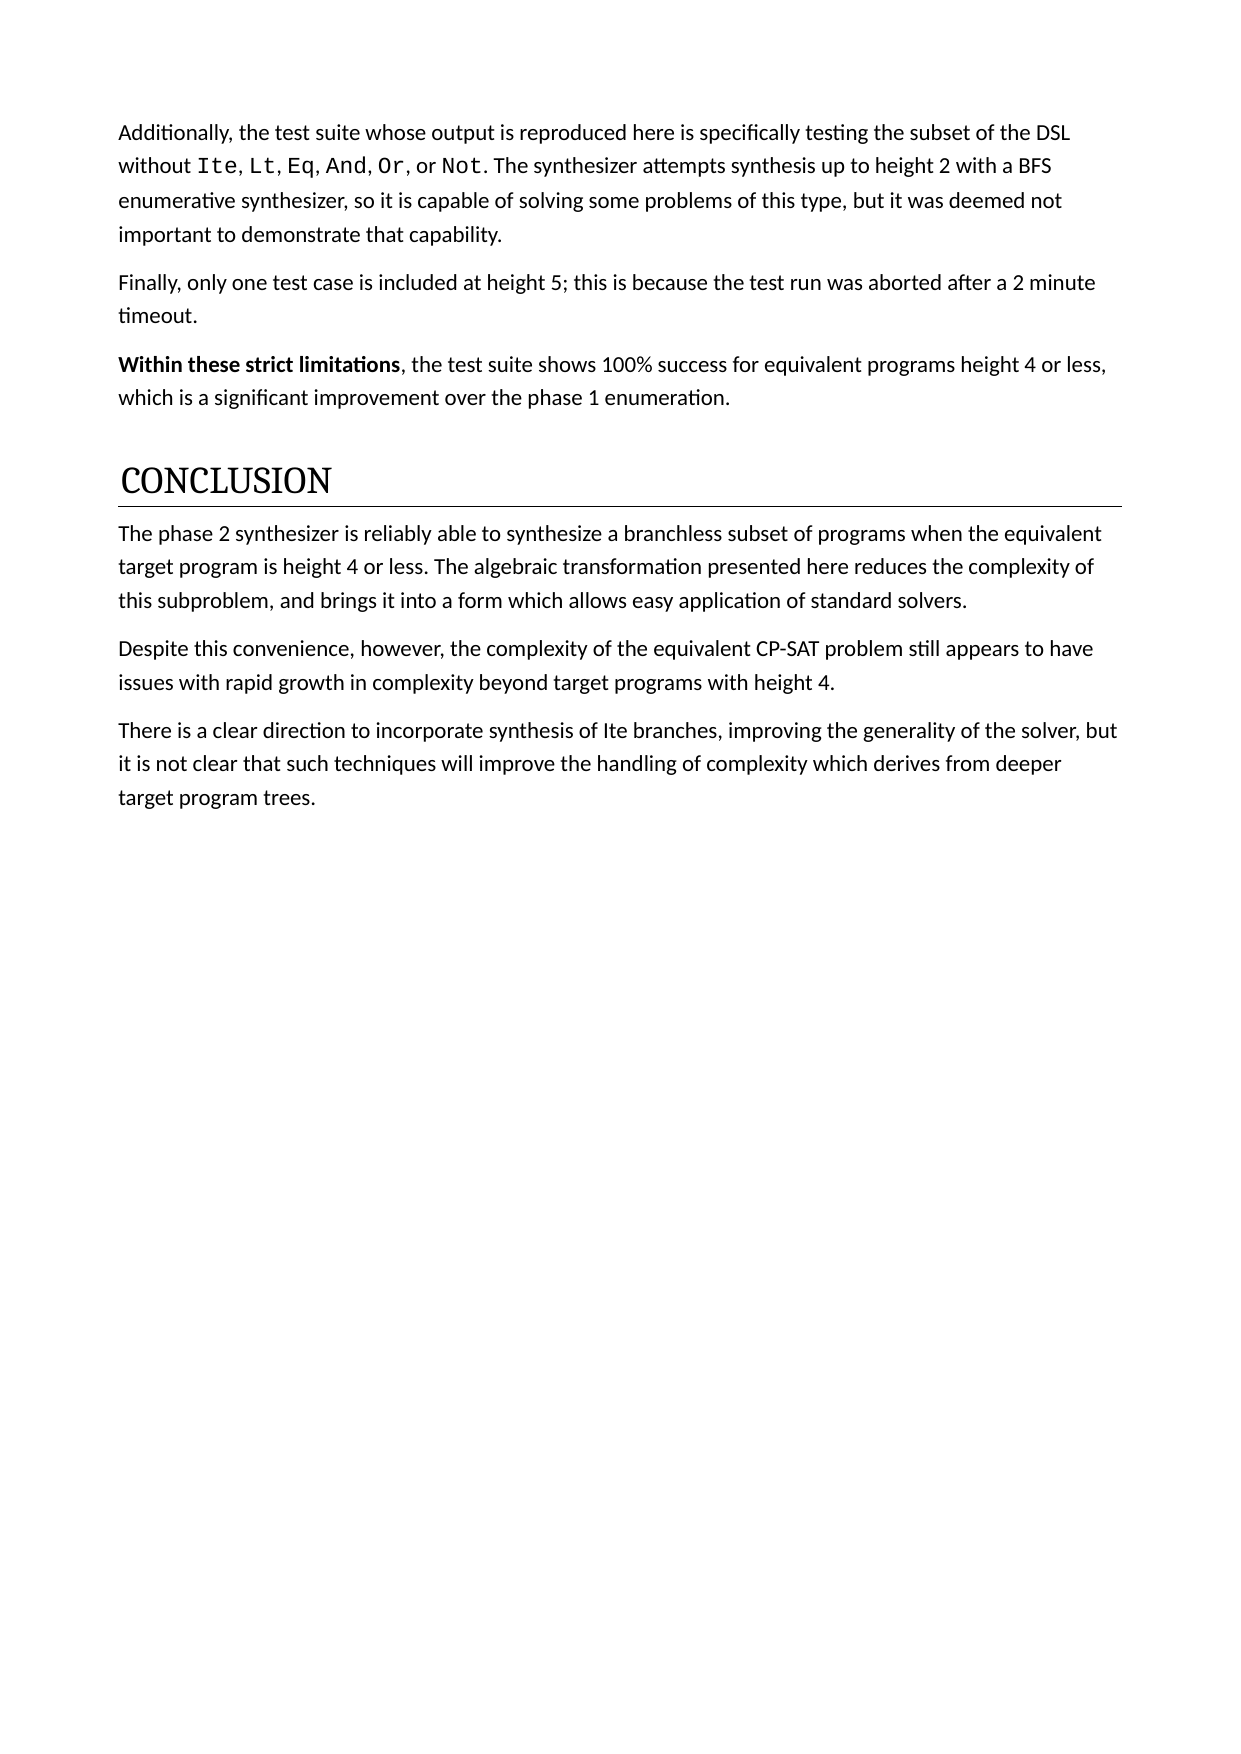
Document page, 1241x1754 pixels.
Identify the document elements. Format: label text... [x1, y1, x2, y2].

text The phase 2 synthesizer is reliably able to synthesize a branchless subset of programs when the equivalent target program is height 4 or less. The algebraic transformation presented here reduces the complexity of this subproblem, and brings it into a form which allows easy application of standard solvers. [118, 519, 1122, 614]
text There is a clear direction to incorporate synthesis of Ite branches, improving the generality of the solver, but it is not clear that such techniques will improve the handling of complexity which derives from deeper target program trees. [118, 716, 1122, 811]
subtitle Conclusion [118, 456, 1122, 506]
text Within these strict limitations, the test suite shows 100% success for equivalent programs height 4 or less, which is a significant improvement over the phase 1 enumeration. [118, 350, 1122, 411]
text Despite this convenience, however, the complexity of the equivalent CP-SAT problem still appears to have issues with rapid growth in complexity beyond target programs with height 4. [118, 634, 1122, 696]
text Additionally, the test suite whose output is reproduced here is specifically testing the subset of the DSL without Ite, Lt, Eq, And, Or, or Not. The synthesizer attempts synthesis up to height 2 with a BFS enumerative synthesizer, so it is capable of solving some problems of this type, but it was deemed not important to demonstrate that capability. [118, 118, 1122, 248]
text Finally, only one test case is included at height 5; this is because the test run was aborted after a 2 minute timeout. [118, 268, 1122, 329]
